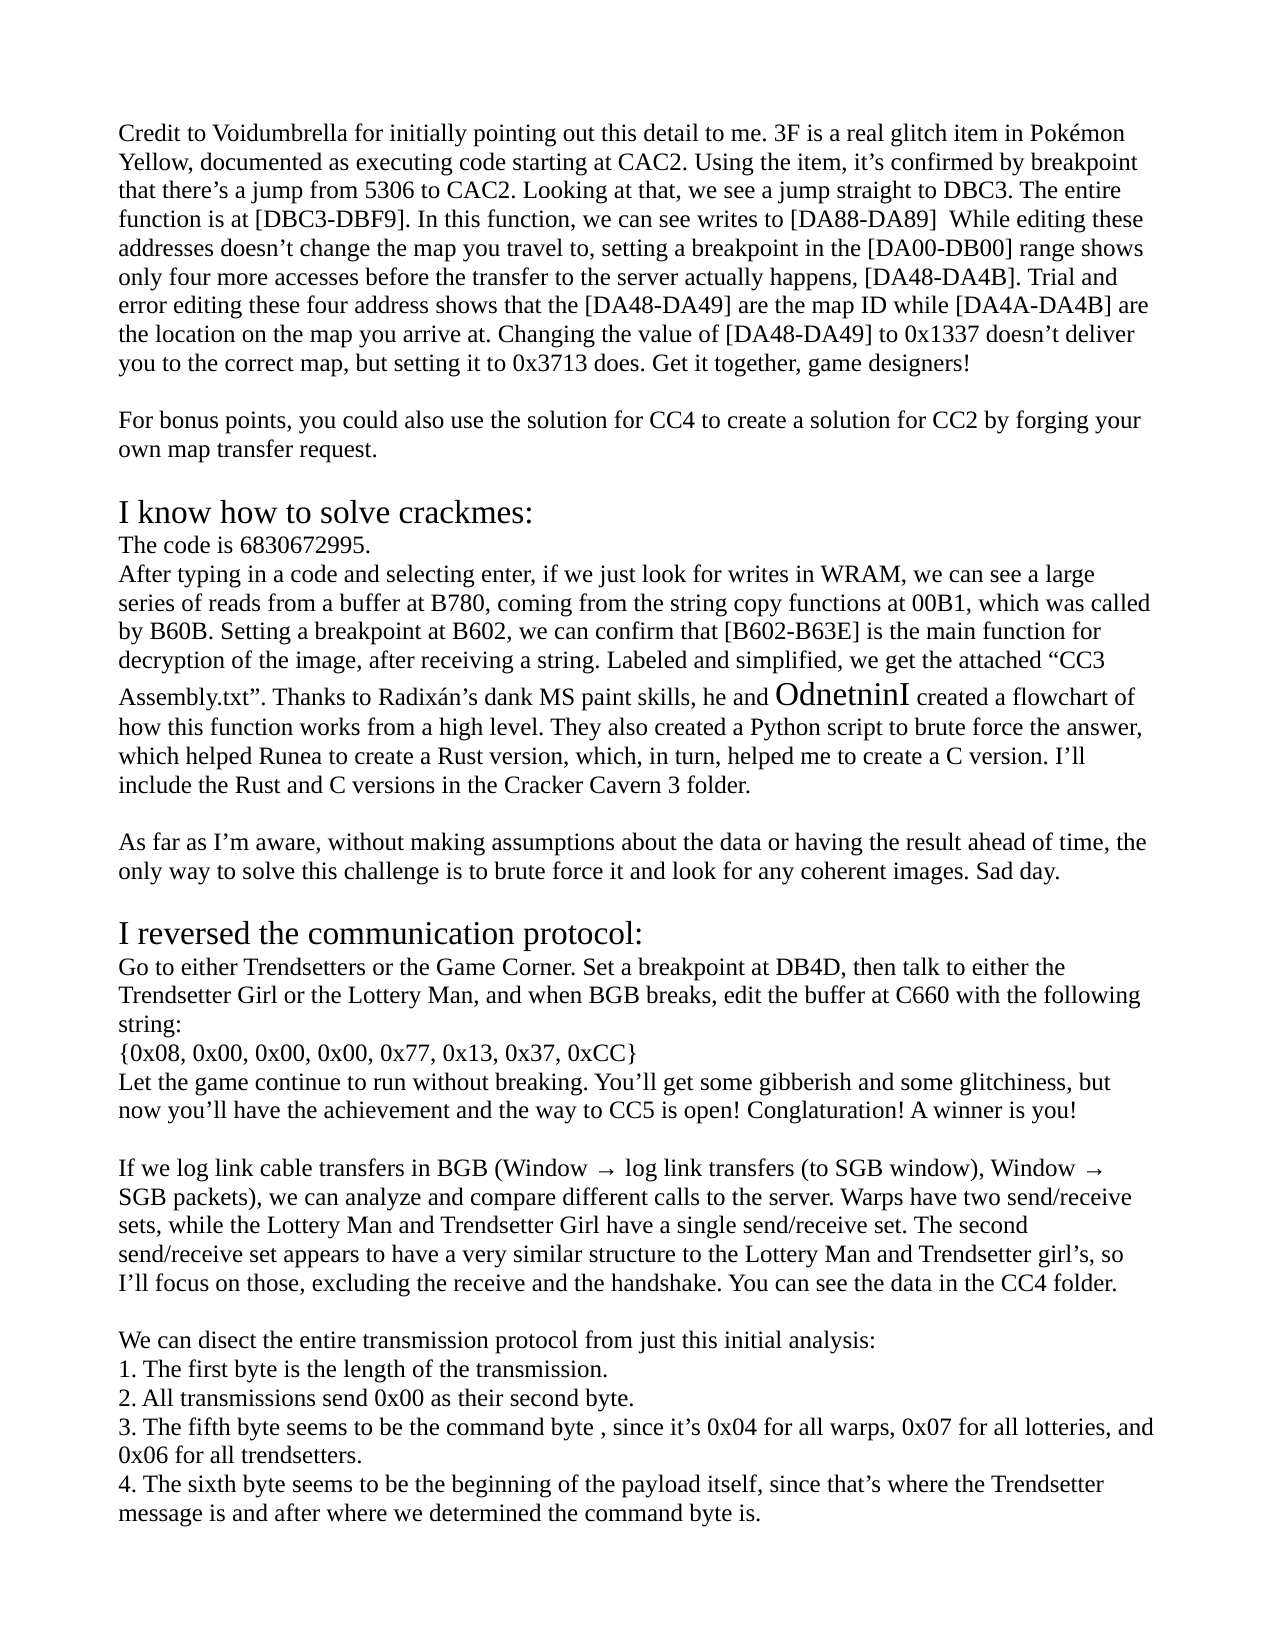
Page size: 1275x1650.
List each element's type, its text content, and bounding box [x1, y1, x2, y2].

text If we log link cable transfers in BGB (Window → log link transfers (to SGB window), Window → SGB packets), we can analyze and compare different calls to the server. Warps have two send/receive sets, while the Lottery Man and Trendsetter Girl have a single send/receive set. The second send/receive set appears to have a very similar structure to the Lottery Man and Trendsetter girl’s, so I’ll focus on those, excluding the receive and the handshake. You can see the data in the CC4 folder. [118, 1153, 1157, 1297]
text 3. The fifth byte seems to be the command byte , since it’s 0x04 for all warps, 0x07 for all lotteries, and 0x06 for all trendsetters. [118, 1412, 1157, 1469]
text Go to either Trendsetters or the Game Corner. Set a breakpoint at DB4D, then talk to either the Trendsetter Girl or the Lottery Man, and when BGB breaks, edit the buffer at C660 with the following string: {0x08, 0x00, 0x00, 0x00, 0x77, 0x13, 0x37, 0xCC} [118, 952, 1157, 1067]
text I reversed the communication protocol: [118, 913, 1157, 952]
text 1. The first byte is the length of the transmission. [118, 1354, 1157, 1383]
text 4. The sixth byte seems to be the beginning of the payload itself, since that’s where the Trendsetter message is and after where we determined the command byte is. [118, 1469, 1157, 1527]
text Credit to Voidumbrella for initially pointing out this detail to me. 3F is a real glitch item in Pokémon Yellow, documented as executing code starting at CAC2. Using the item, it’s confirmed by breakpoint that there’s a jump from 5306 to CAC2. Looking at that, we see a jump straight to DBC3. The entire function is at [DBC3-DBF9]. In this function, we can see writes to [DA88-DA89] While editing these addresses doesn’t change the map you travel to, setting a breakpoint in the [DA00-DB00] range shows only four more accesses before the transfer to the server actually happens, [DA48-DA4B]. Trial and error editing these four address shows that the [DA48-DA49] are the map ID while [DA4A-DA4B] are the location on the map you arrive at. Changing the value of [DA48-DA49] to 0x1337 doesn’t deliver you to the correct map, but setting it to 0x3713 does. Get it together, game designers! [118, 118, 1157, 377]
text After typing in a code and selecting enter, if we just look for writes in WRAM, we can see a large series of reads from a buffer at B780, coming from the string copy functions at 00B1, which was called by B60B. Setting a breakpoint at B602, we can confirm that [B602-B63E] is the main function for decryption of the image, after receiving a string. Labeled and simplified, we get the attached “CC3 Assembly.txt”. Thanks to Radixán’s dank MS paint skills, he and OdnetninI created a flowchart of how this function works from a high level. They also created a Python script to brute force the answer, which helped Runea to create a Rust version, which, in turn, helped me to create a C version. I’ll include the Rust and C versions in the Cracker Cavern 3 folder. [118, 559, 1157, 798]
text As far as I’m aware, without making assumptions about the data or having the result ahead of time, the only way to solve this challenge is to brute force it and look for any coherent images. Sad day. [118, 827, 1157, 885]
text For bonus points, you could also use the solution for CC4 to create a solution for CC2 by forging your own map transfer request. [118, 406, 1157, 463]
text Let the game continue to run without breaking. You’ll get some gibberish and some glitchiness, but now you’ll have the achievement and the way to CC5 is open! Conglaturation! A winner is you! [118, 1067, 1157, 1124]
text The code is 6830672995. [118, 530, 1157, 559]
text 2. All transmissions send 0x00 as their second byte. [118, 1383, 1157, 1412]
text I know how to solve crackmes: [118, 492, 1157, 530]
text We can disect the entire transmission protocol from just this initial analysis: [118, 1326, 1157, 1354]
